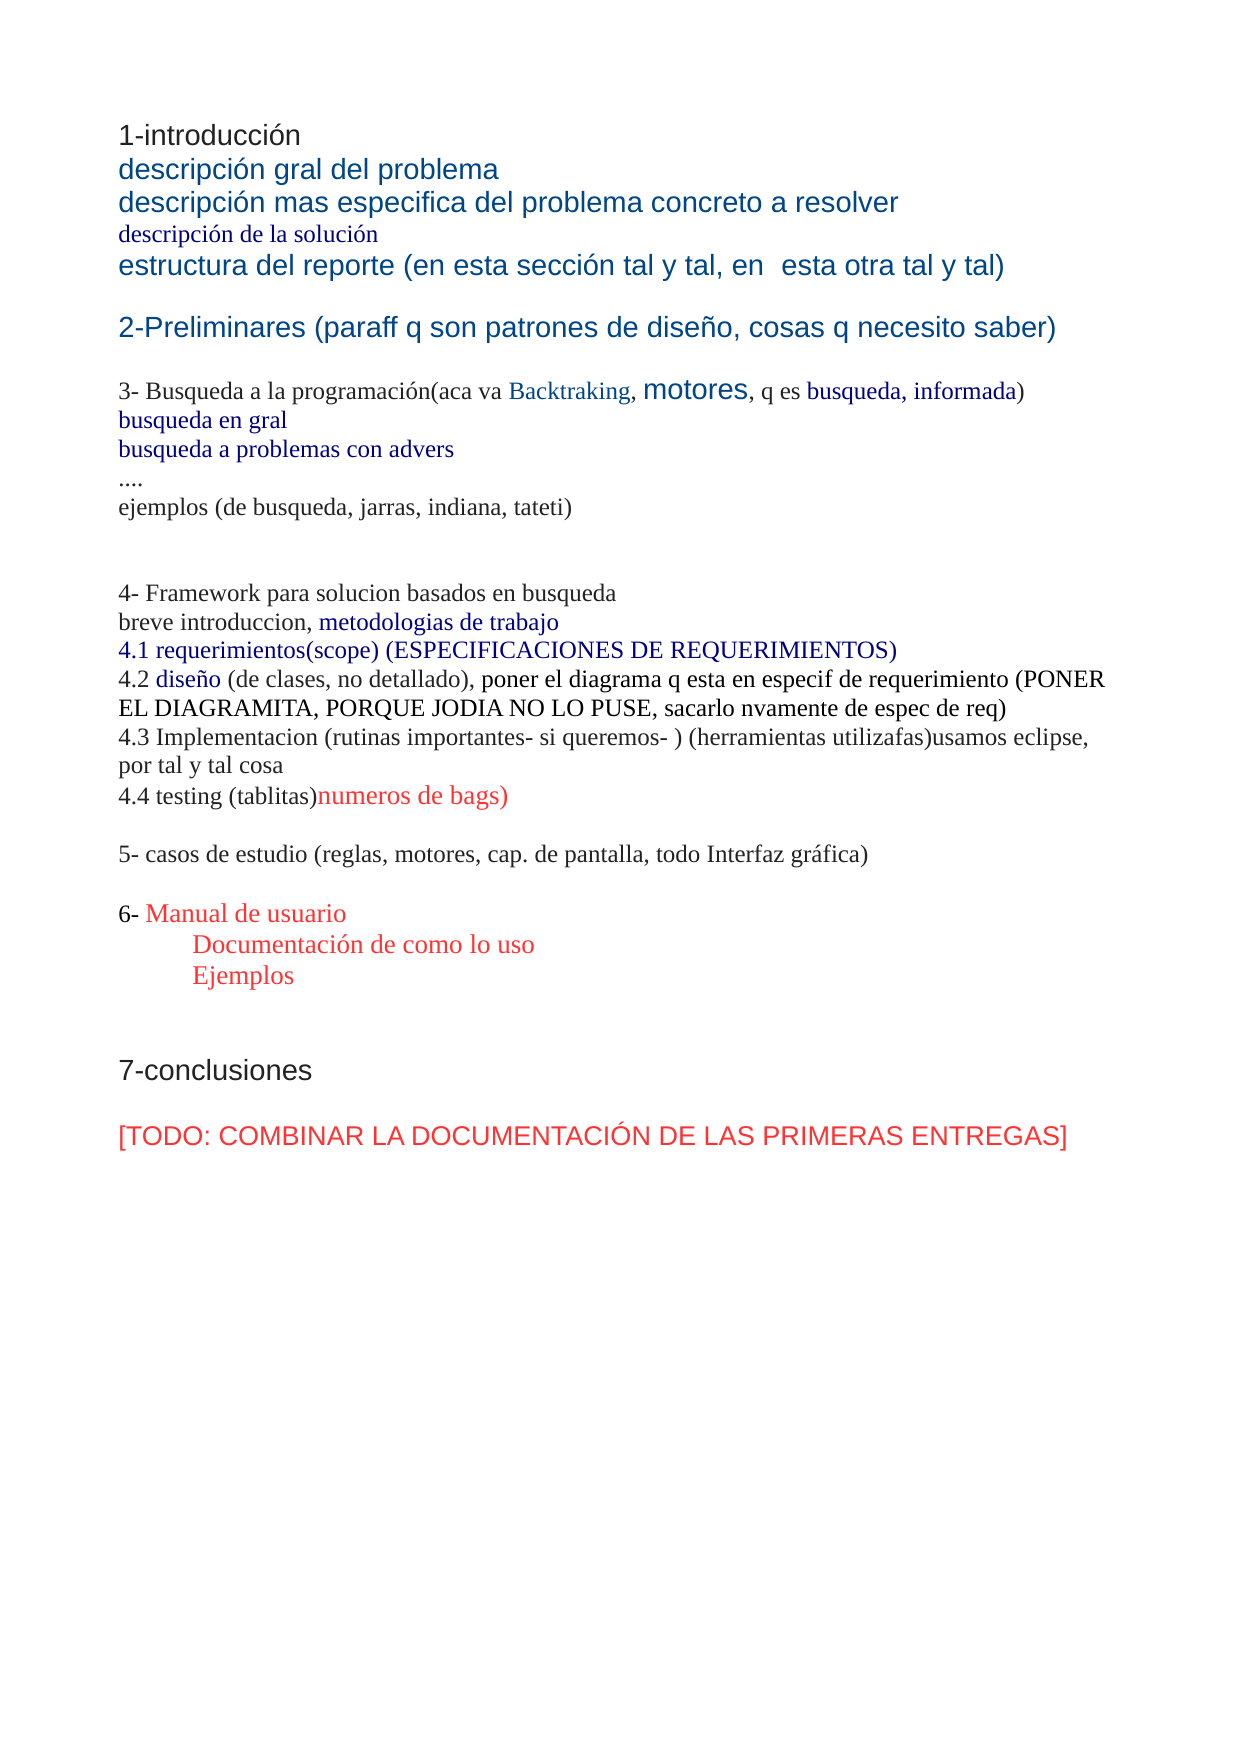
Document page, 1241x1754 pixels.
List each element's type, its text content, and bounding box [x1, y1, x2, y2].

text Documentación de como lo uso [118, 928, 1122, 959]
text descripción de la solución estructura del reporte (en esta sección tal y tal, en esta otra tal y tal) [118, 219, 1122, 310]
text 3- Busqueda a la programación(aca va Backtraking, motores, q es busqueda, informada) busqueda en gral busqueda a problemas con advers .... ejemplos (de busqueda, jarras, indiana, tateti) 4- Framework para solucion basados en busqueda breve introduccion, metodologias de trabajo 4.1 requerimientos(scope) (ESPECIFICACIONES DE REQUERIMIENTOS) 4.2 diseño (de clases, no detallado), poner el diagrama q esta en especif de requerimiento (PONER EL DIAGRAMITA, PORQUE JODIA NO LO PUSE, sacarlo nvamente de espec de req) 4.3 Implementacion (rutinas importantes- si queremos- ) (herramientas utilizafas)usamos eclipse, por tal y tal cosa 4.4 testing (tablitas)numeros de bags) 5- casos de estudio (reglas, motores, cap. de pantalla, todo Interfaz gráfica) 6- Manual de usuario [118, 343, 1122, 928]
text [TODO: COMBINAR LA DOCUMENTACIÓN DE LAS PRIMERAS ENTREGAS] [118, 1120, 1122, 1151]
text 1-introducción descripción gral del problema descripción mas especifica del problema concreto a resolver [118, 118, 1122, 219]
text 7-conclusiones [118, 1053, 1122, 1086]
text 2-Preliminares (paraff q son patrones de diseño, cosas q necesito saber) [118, 310, 1122, 343]
text Ejemplos [118, 959, 1122, 990]
